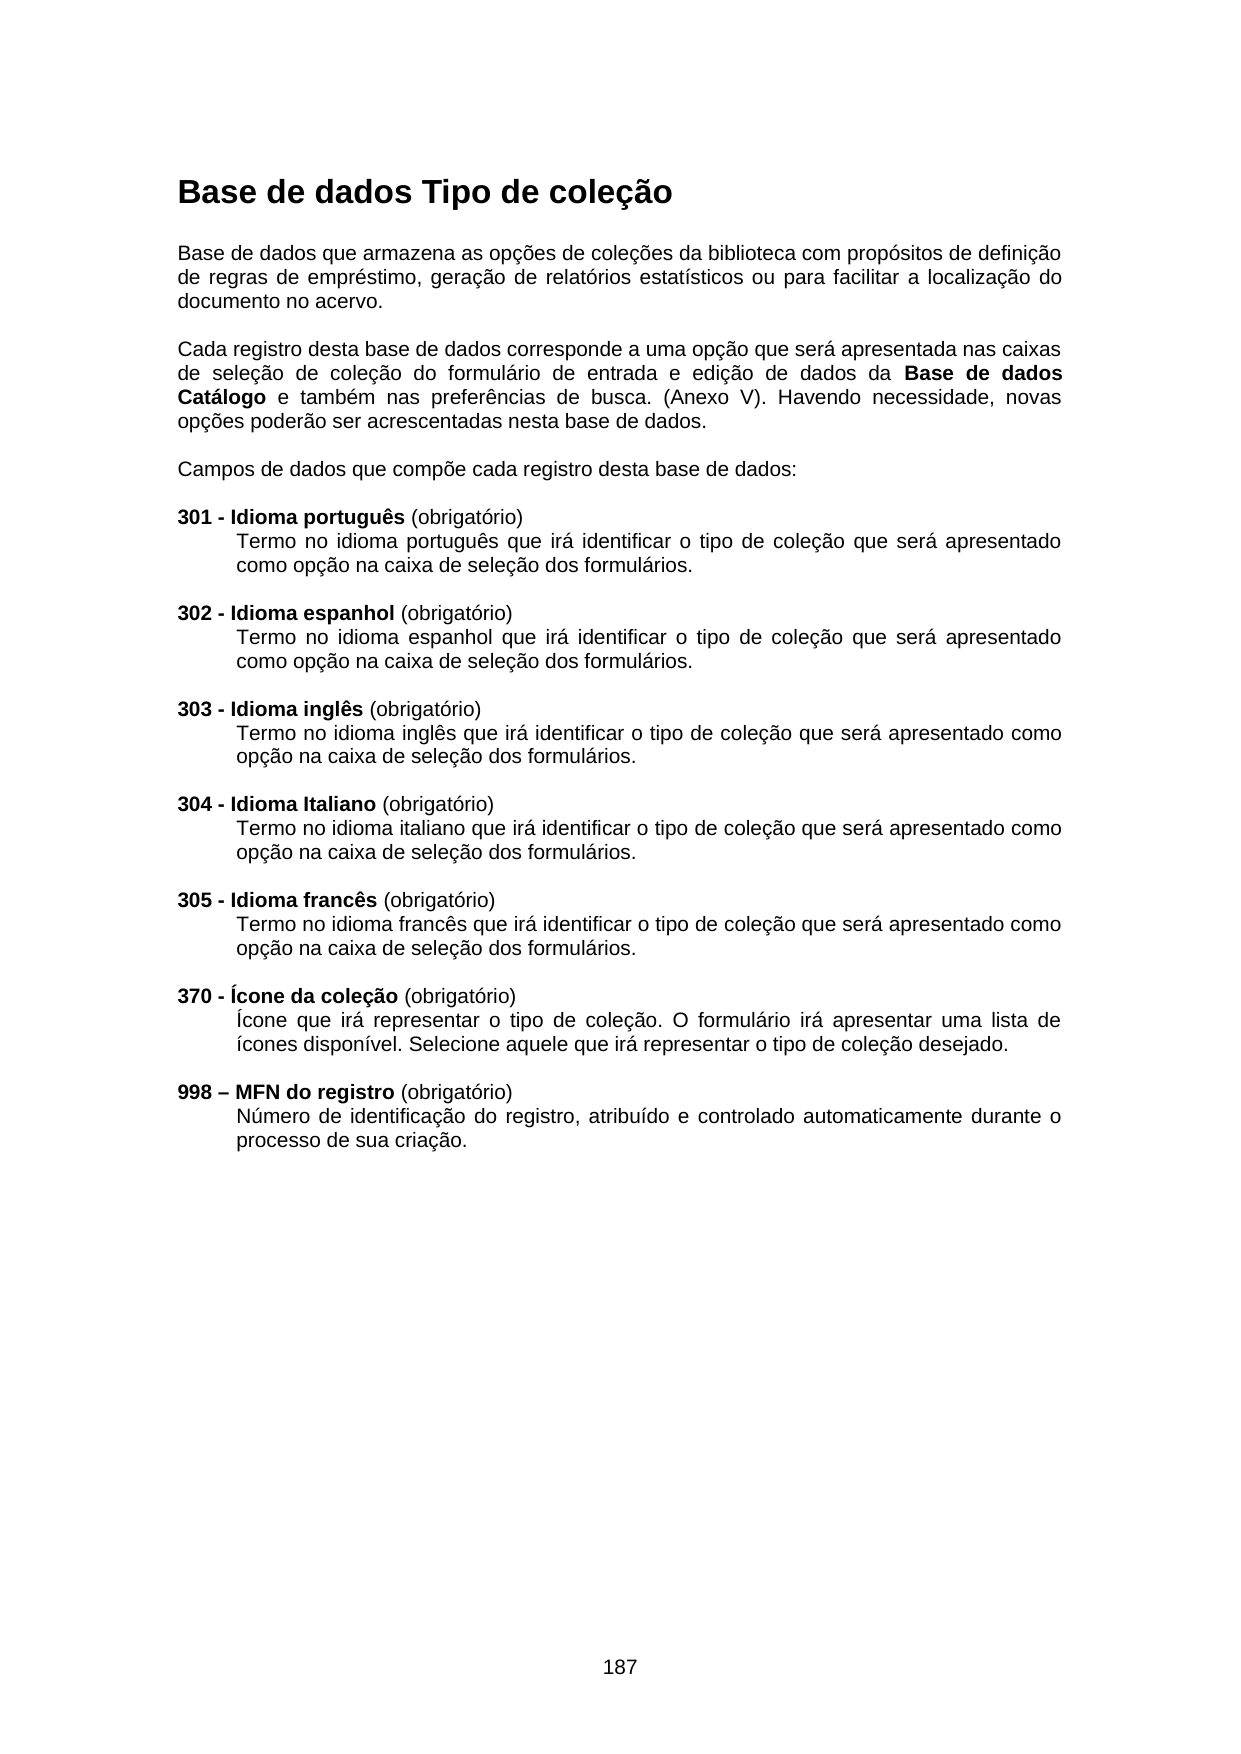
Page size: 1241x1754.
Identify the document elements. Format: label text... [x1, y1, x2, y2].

text Campos de dados que compõe cada registro desta base de dados: [177, 457, 1063, 481]
subtitle Base de dados Tipo de coleção [177, 173, 1063, 211]
text Ícone que irá representar o tipo de coleção. O formulário irá apresentar uma lista de ícones disponível. Selecione aquele que irá representar o tipo de coleção desejado. [236, 1008, 1063, 1056]
text 303 - Idioma inglês (obrigatório) [177, 696, 1063, 720]
text Número de identificação do registro, atribuído e controlado automaticamente durante o processo de sua criação. [236, 1104, 1063, 1152]
text Termo no idioma inglês que irá identificar o tipo de coleção que será apresentado como opção na caixa de seleção dos formulários. [236, 720, 1063, 768]
text 302 - Idioma espanhol (obrigatório) [177, 601, 1063, 624]
text 370 - Ícone da coleção (obrigatório) [177, 984, 1063, 1008]
text Cada registro desta base de dados corresponde a uma opção que será apresentada nas caixas de seleção de coleção do formulário de entrada e edição de dados da Base de dados Catálogo e também nas preferências de busca. (Anexo V). Havendo necessidade, novas opções poderão ser acrescentadas nesta base de dados. [177, 337, 1063, 433]
text 998 – MFN do registro (obrigatório) [177, 1080, 1063, 1104]
text Termo no idioma espanhol que irá identificar o tipo de coleção que será apresentado como opção na caixa de seleção dos formulários. [236, 624, 1063, 672]
text Termo no idioma italiano que irá identificar o tipo de coleção que será apresentado como opção na caixa de seleção dos formulários. [236, 816, 1063, 864]
text 304 - Idioma Italiano (obrigatório) [177, 792, 1063, 816]
text Termo no idioma português que irá identificar o tipo de coleção que será apresentado como opção na caixa de seleção dos formulários. [236, 529, 1063, 577]
text 301 - Idioma português (obrigatório) [177, 505, 1063, 529]
text Termo no idioma francês que irá identificar o tipo de coleção que será apresentado como opção na caixa de seleção dos formulários. [236, 912, 1063, 960]
text Base de dados que armazena as opções de coleções da biblioteca com propósitos de definição de regras de empréstimo, geração de relatórios estatísticos ou para facilitar a localização do documento no acervo. [177, 241, 1063, 313]
text 305 - Idioma francês (obrigatório) [177, 888, 1063, 912]
